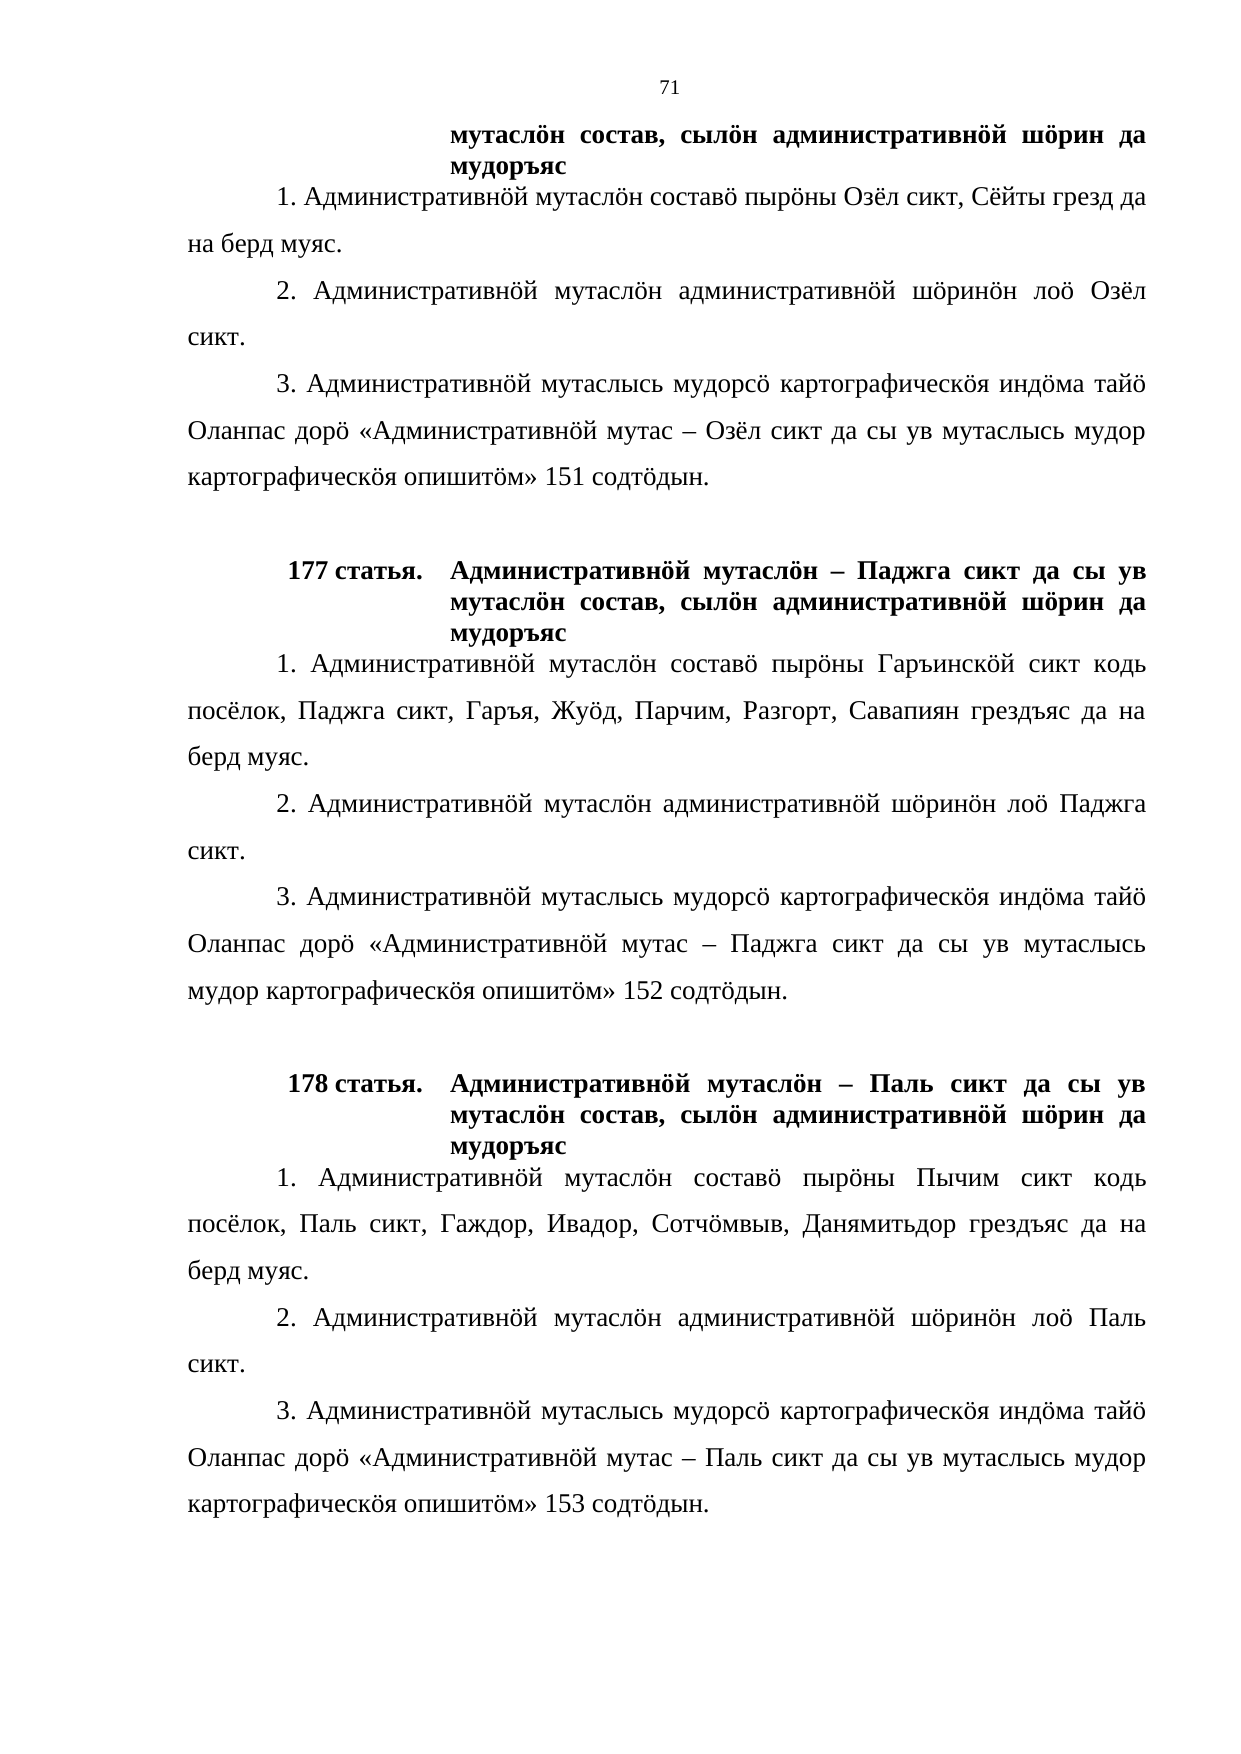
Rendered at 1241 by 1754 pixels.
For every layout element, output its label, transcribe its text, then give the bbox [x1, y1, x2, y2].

table_header [176, 118, 438, 180]
table_header мутаслöн состав, сылöн административнöй шöрин да мудоръяс [439, 118, 1163, 180]
text 1. Административнöй мутаслöн составö пырöны Гаръинскöй сикт кодь посёлок, Паджга сикт, Гаръя, Жуöд, Парчим, Разгорт, Савапиян грездъяс да на берд муяс. [187, 647, 1147, 772]
table_header Административнöй мутаслöн – Паль сикт да сы ув мутаслöн состав, сылöн административнöй шöрин да мудоръяс [439, 1067, 1163, 1161]
table_header Административнöй мутаслöн – Паджга сикт да сы ув мутаслöн состав, сылöн административнöй шöрин да мудоръяс [439, 554, 1163, 647]
text 2. Административнöй мутаслöн административнöй шöринöн лоö Паджга сикт. [187, 787, 1147, 865]
text 2. Административнöй мутаслöн административнöй шöринöн лоö Озёл сикт. [187, 274, 1147, 352]
text 3. Административнöй мутаслысь мудорсö картографическöя индöма тайö Оланпас дорö «Административнöй мутас – Паджга сикт да сы ув мутаслысь мудор картографическöя опишитöм» 152 содтöдын. [187, 881, 1147, 1005]
text 2. Административнöй мутаслöн административнöй шöринöн лоö Паль сикт. [187, 1301, 1147, 1378]
text 3. Административнöй мутаслысь мудорсö картографическöя индöма тайö Оланпас дорö «Административнöй мутас – Озёл сикт да сы ув мутаслысь мудор картографическöя опишитöм» 151 содтöдын. [187, 367, 1147, 492]
text 1. Административнöй мутаслöн составö пырöны Озёл сикт, Сёйты грезд да на берд муяс. [187, 180, 1147, 258]
text 3. Административнöй мутаслысь мудорсö картографическöя индöма тайö Оланпас дорö «Административнöй мутас – Паль сикт да сы ув мутаслысь мудор картографическöя опишитöм» 153 содтöдын. [187, 1394, 1147, 1518]
text 1. Административнöй мутаслöн составö пырöны Пычим сикт кодь посёлок, Паль сикт, Гаждор, Ивадор, Сотчöмвыв, Данямитьдор грездъяс да на берд муяс. [187, 1161, 1147, 1285]
table_header 178 статья. [176, 1067, 438, 1161]
table_header 177 статья. [176, 554, 438, 647]
